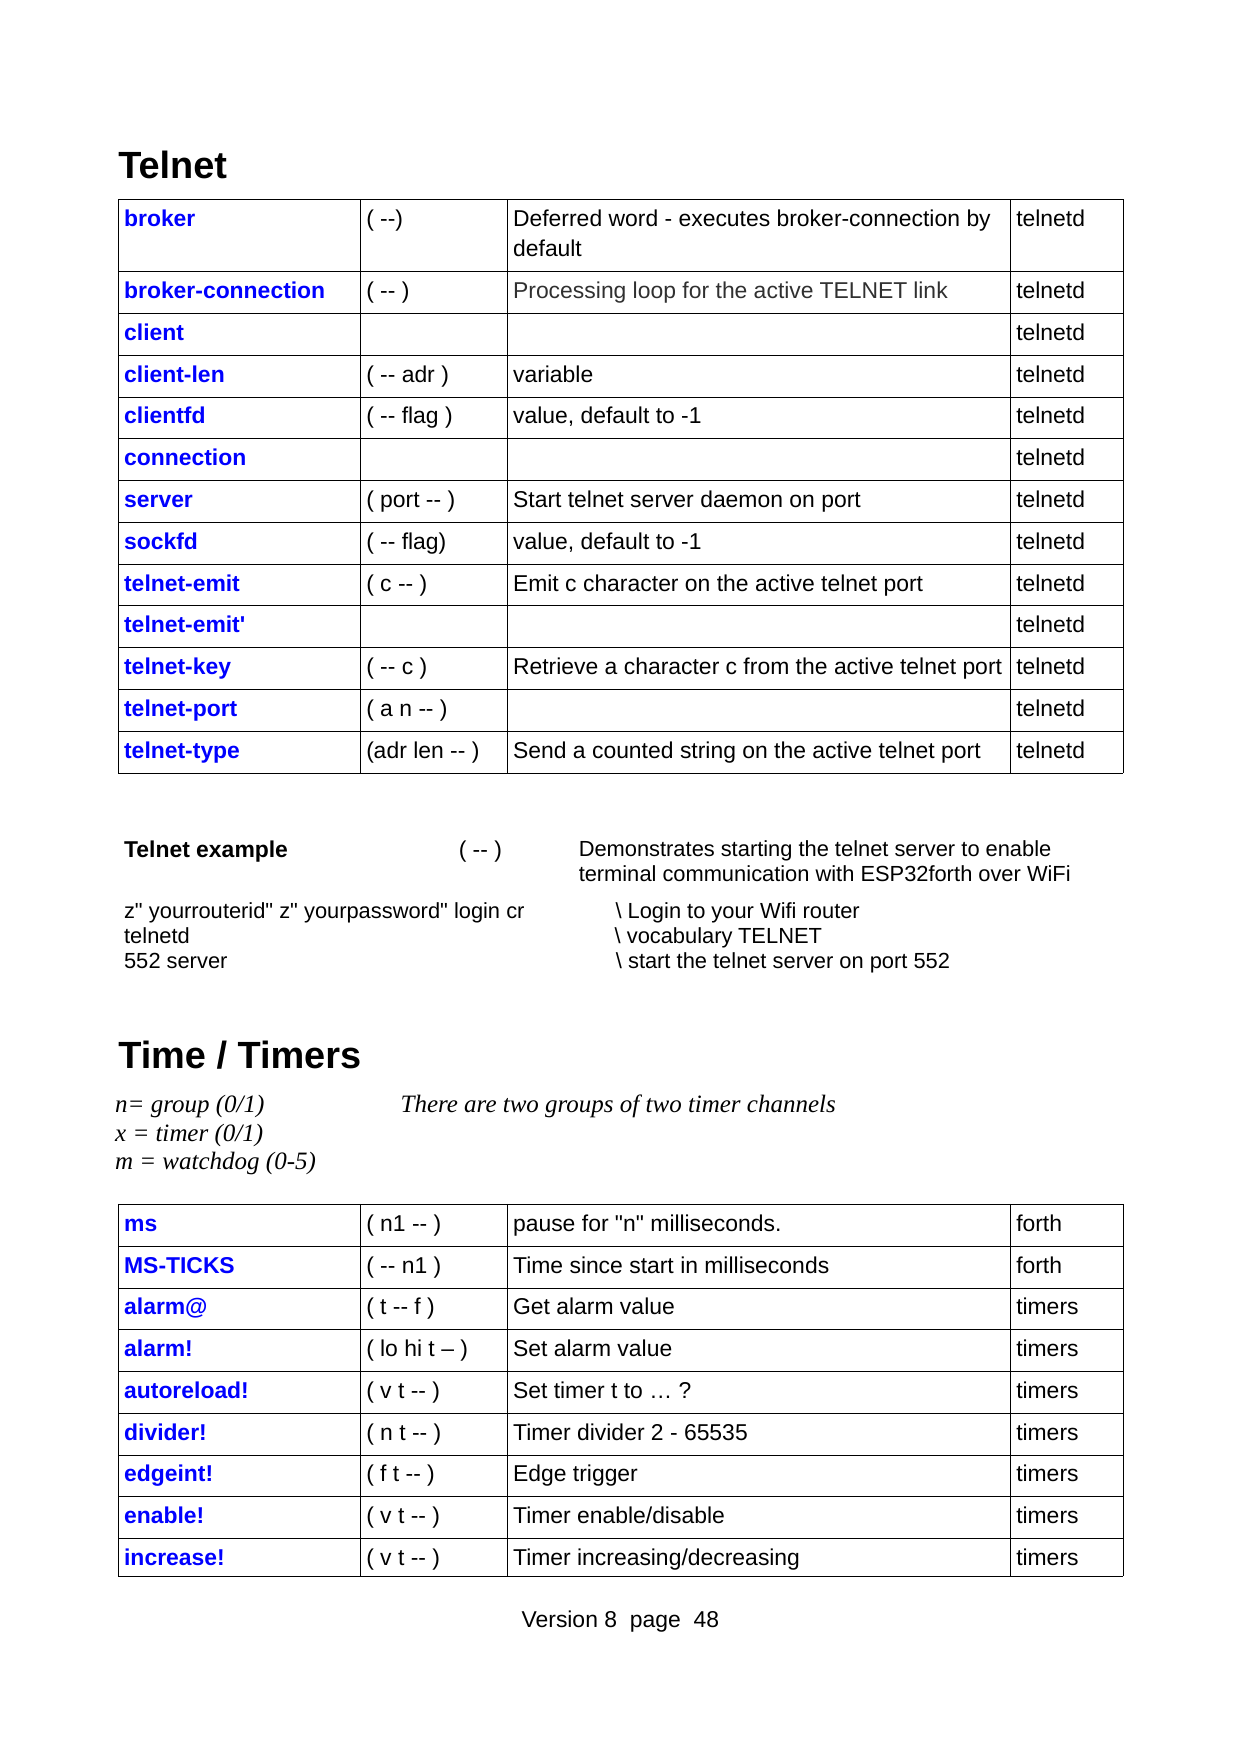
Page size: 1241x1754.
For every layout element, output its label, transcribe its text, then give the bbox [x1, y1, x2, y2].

table_header pause for "n" milliseconds. [508, 1205, 1010, 1246]
table_cell timers [1011, 1330, 1123, 1371]
table_cell Get alarm value [508, 1289, 1010, 1329]
table_cell timers [1011, 1289, 1123, 1329]
table_cell divider! [119, 1414, 360, 1454]
table_cell ( -- flag) [361, 523, 507, 564]
table_cell broker-connection [119, 272, 360, 313]
table_cell sockfd [119, 523, 360, 564]
table_cell ( t -- f ) [361, 1289, 507, 1329]
table_cell ( v t -- ) [361, 1539, 507, 1576]
subtitle Time / Timers [118, 1033, 1122, 1076]
table_cell telnetd [1011, 356, 1123, 397]
table_cell telnet-emit [119, 565, 360, 605]
table_cell telnet-key [119, 648, 360, 689]
table_cell telnet-type [119, 732, 360, 772]
table_cell enable! [119, 1497, 360, 1538]
table_cell ( c -- ) [361, 565, 507, 605]
table_cell z" yourrouterid" z" yourpassword" login cr \ Login to your Wifi router telnetd \ vocabulary TELNET 552 server \ start the telnet server on port 552 [118, 892, 1123, 979]
table_cell timers [1011, 1539, 1123, 1576]
table_cell telnetd [1011, 439, 1123, 480]
table_cell Timer increasing/decreasing [508, 1539, 1010, 1576]
table_cell value, default to -1 [508, 523, 1010, 564]
table_cell value, default to -1 [508, 398, 1010, 438]
table_cell ( -- adr ) [361, 356, 507, 397]
table_cell [508, 314, 1010, 355]
table_cell autoreload! [119, 1372, 360, 1413]
table_cell Emit c character on the active telnet port [508, 565, 1010, 605]
table_cell server [119, 481, 360, 522]
table_cell increase! [119, 1539, 360, 1576]
table_cell Time since start in milliseconds [508, 1247, 1010, 1287]
table_cell forth [1011, 1247, 1123, 1287]
table_cell Timer divider 2 - 65535 [508, 1414, 1010, 1454]
table_header There are two groups of two timer channels [397, 1089, 954, 1175]
table_cell telnetd [1011, 648, 1123, 689]
table_cell ( -- n1 ) [361, 1247, 507, 1287]
table_cell Send a counted string on the active telnet port [508, 732, 1010, 772]
table_cell telnetd [1011, 481, 1123, 522]
table_cell connection [119, 439, 360, 480]
table_cell telnetd [1011, 690, 1123, 731]
table_cell Set alarm value [508, 1330, 1010, 1371]
table_cell ( v t -- ) [361, 1372, 507, 1413]
table_cell Set timer t to … ? [508, 1372, 1010, 1413]
table_cell alarm! [119, 1330, 360, 1371]
table_cell ( v t -- ) [361, 1497, 507, 1538]
table_cell [361, 606, 507, 647]
table_header ( n1 -- ) [361, 1205, 507, 1246]
table_header Telnet example [118, 830, 453, 892]
table_cell telnetd [1011, 523, 1123, 564]
table_cell edgeint! [119, 1456, 360, 1496]
table_header ( -- ) [453, 830, 573, 892]
table_cell timers [1011, 1456, 1123, 1496]
table_cell Retrieve a character c from the active telnet port [508, 648, 1010, 689]
table_header Deferred word - executes broker-connection by default [508, 200, 1010, 271]
table_cell ( -- ) [361, 272, 507, 313]
table_cell client-len [119, 356, 360, 397]
table_cell alarm@ [119, 1289, 360, 1329]
table_cell telnetd [1011, 272, 1123, 313]
table_header ( --) [361, 200, 507, 271]
table_cell telnetd [1011, 565, 1123, 605]
table_cell MS-TICKS [119, 1247, 360, 1287]
table_cell ( f t -- ) [361, 1456, 507, 1496]
table_cell ( lo hi t – ) [361, 1330, 507, 1371]
table_cell Edge trigger [508, 1456, 1010, 1496]
table_header Demonstrates starting the telnet server to enable terminal communication with ESP32forth over WiFi [573, 830, 1123, 892]
table_cell Timer enable/disable [508, 1497, 1010, 1538]
table_cell [508, 439, 1010, 480]
table_cell telnetd [1011, 732, 1123, 772]
table_cell timers [1011, 1414, 1123, 1454]
table_cell ( -- c ) [361, 648, 507, 689]
table_cell ( -- flag ) [361, 398, 507, 438]
table_cell Processing loop for the active TELNET link [508, 272, 1010, 313]
table_cell variable [508, 356, 1010, 397]
subtitle Telnet [118, 143, 1122, 187]
table_cell Start telnet server daemon on port [508, 481, 1010, 522]
table_header broker [119, 200, 360, 271]
table_cell telnet-port [119, 690, 360, 731]
table_cell [361, 439, 507, 480]
table_cell timers [1011, 1497, 1123, 1538]
table_header ms [119, 1205, 360, 1246]
table_cell timers [1011, 1372, 1123, 1413]
table_cell telnet-emit' [119, 606, 360, 647]
table_cell telnetd [1011, 606, 1123, 647]
table_header forth [1011, 1205, 1123, 1246]
table_cell [508, 606, 1010, 647]
table_cell telnetd [1011, 398, 1123, 438]
table_header n= group (0/1) x = timer (0/1) m = watchdog (0-5) [112, 1089, 397, 1175]
table_cell [508, 690, 1010, 731]
table_cell client [119, 314, 360, 355]
table_header telnetd [1011, 200, 1123, 271]
table_cell ( a n -- ) [361, 690, 507, 731]
table_cell (adr len -- ) [361, 732, 507, 772]
table_cell [361, 314, 507, 355]
table_cell telnetd [1011, 314, 1123, 355]
table_cell ( n t -- ) [361, 1414, 507, 1454]
table_cell clientfd [119, 398, 360, 438]
table_cell ( port -- ) [361, 481, 507, 522]
